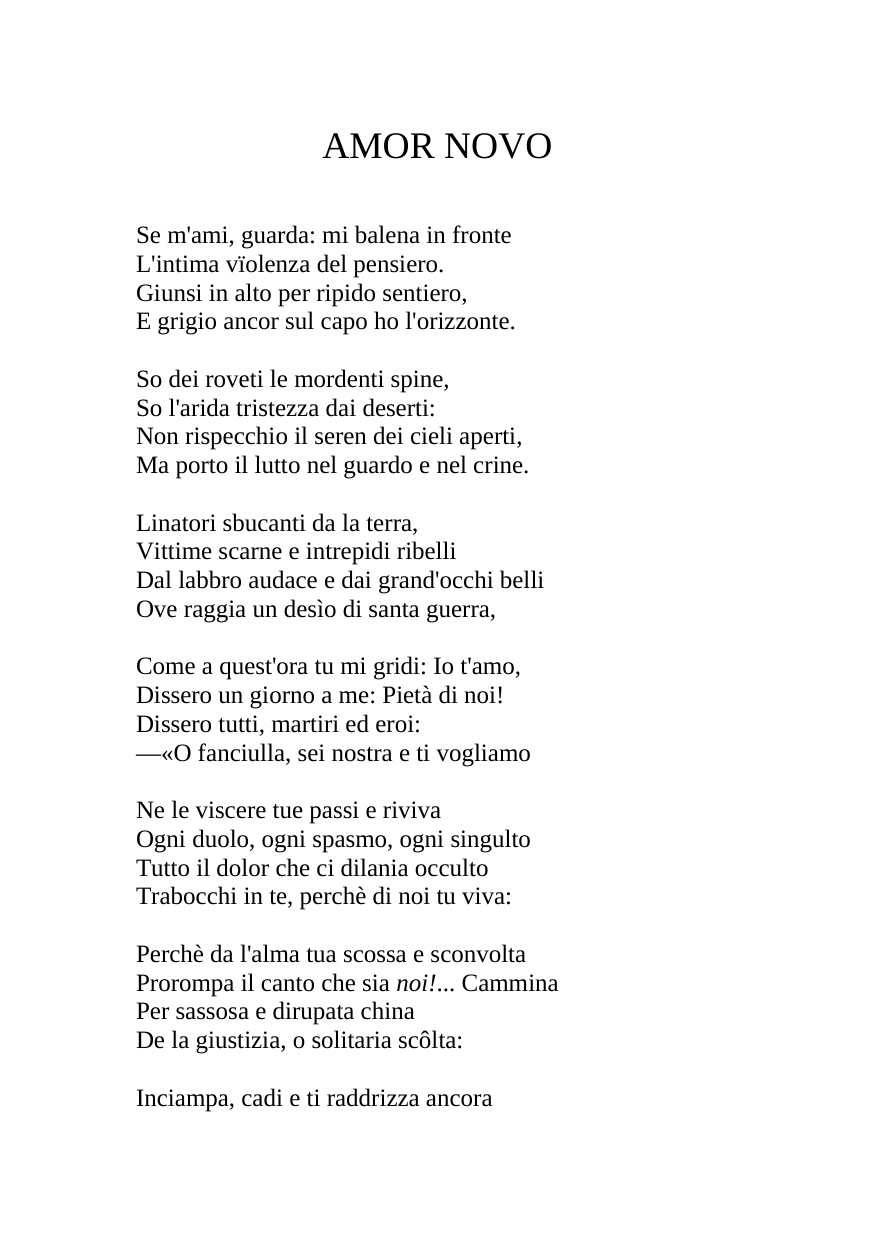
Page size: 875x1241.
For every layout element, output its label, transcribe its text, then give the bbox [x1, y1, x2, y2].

text Tutto il dolor che ci dilania occulto [106, 853, 768, 881]
text Vittime scarne e intrepidi ribelli [106, 536, 768, 565]
text Ne le viscere tue passi e riviva [106, 795, 768, 824]
text L'intima vïolenza del pensiero. [106, 249, 768, 278]
text Se m'ami, guarda: mi balena in fronte [106, 220, 768, 249]
text De la giustizia, o solitaria scôlta: [106, 1025, 768, 1054]
text Ogni duolo, ogni spasmo, ogni singulto [106, 824, 768, 853]
text So dei roveti le mordenti spine, [106, 364, 768, 393]
text E grigio ancor sul capo ho l'orizzonte. [106, 306, 768, 335]
text Dal labbro audace e dai grand'occhi belli [106, 565, 768, 594]
text Come a quest'ora tu mi gridi: Io t'amo, [106, 651, 768, 680]
text Ma porto il lutto nel guardo e nel crine. [106, 450, 768, 479]
text Per sassosa e dirupata china [106, 996, 768, 1025]
text Non rispecchio il seren dei cieli aperti, [106, 421, 768, 450]
text Dissero tutti, martiri ed eroi: [106, 709, 768, 738]
text Trabocchi in te, perchè di noi tu viva: [106, 881, 768, 910]
text Ove raggia un desìo di santa guerra, [106, 594, 768, 623]
text Giunsi in alto per ripido sentiero, [106, 278, 768, 306]
text So l'arida tristezza dai deserti: [106, 393, 768, 421]
text Inciampa, cadi e ti raddrizza ancora [106, 1083, 768, 1111]
text Prorompa il canto che sia noi!... Cammina [106, 968, 768, 996]
text —«O fanciulla, sei nostra e ti vogliamo [106, 738, 768, 766]
text Perchè da l'alma tua scossa e sconvolta [106, 939, 768, 968]
text Linatori sbucanti da la terra, [106, 508, 768, 536]
text Dissero un giorno a me: Pietà di noi! [106, 680, 768, 709]
subtitle AMOR NOVO [106, 124, 768, 167]
